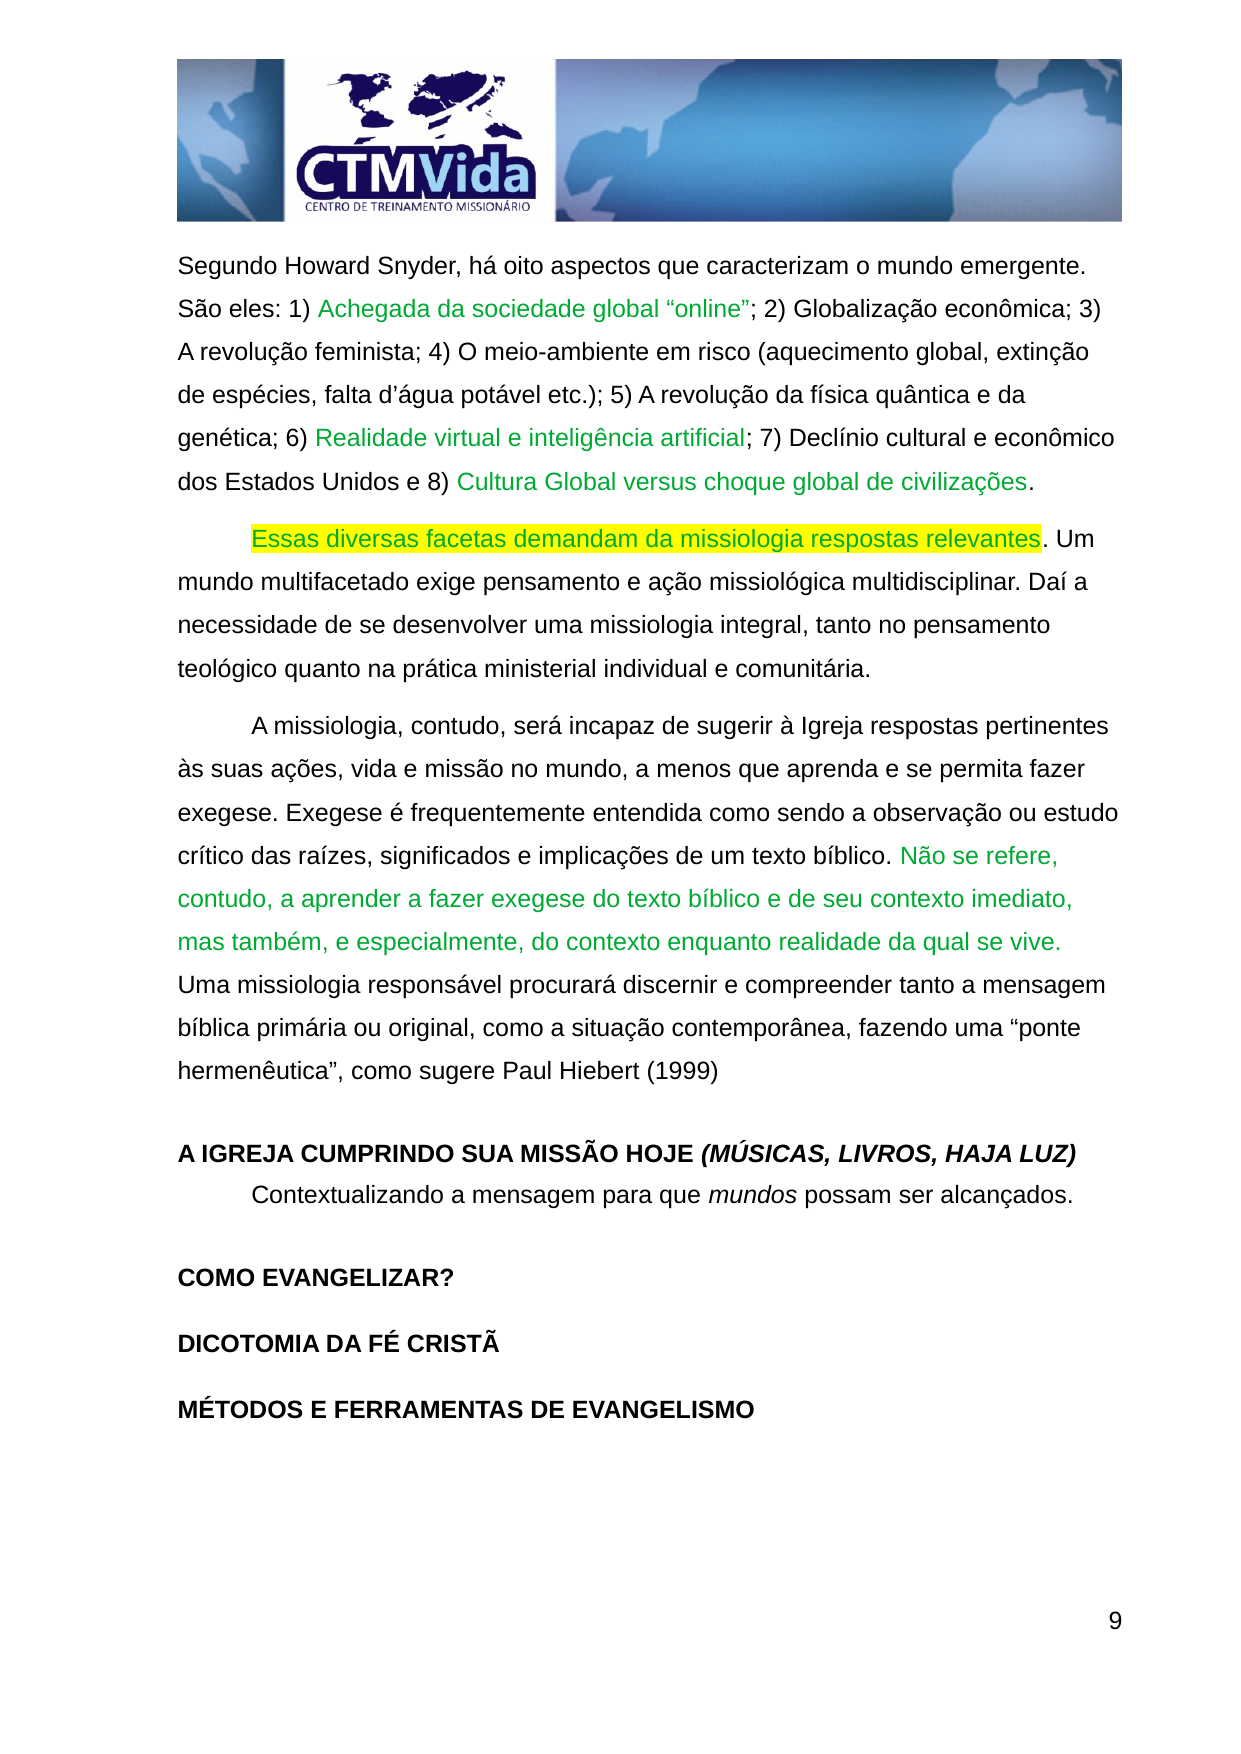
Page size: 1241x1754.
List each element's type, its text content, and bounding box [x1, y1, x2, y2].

text Contextualizando a mensagem para que mundos possam ser alcançados. [177, 1180, 1122, 1209]
text Segundo Howard Snyder, há oito aspectos que caracterizam o mundo emergente. São eles: 1) Achegada da sociedade global “online”; 2) Globalização econômica; 3) A revolução feminista; 4) O meio-ambiente em risco (aquecimento global, extinção de espécies, falta d’água potável etc.); 5) A revolução da física quântica e da genética; 6) Realidade virtual e inteligência artificial; 7) Declínio cultural e econômico dos Estados Unidos e 8) Cultura Global versus choque global de civilizações. [177, 251, 1122, 495]
subtitle A igreja cumprindo sua missão hoje (Músicas, Livros, Haja luz) [177, 1139, 1122, 1168]
text Essas diversas facetas demandam da missiologia respostas relevantes. Um mundo multifacetado exige pensamento e ação missiológica multidisciplinar. Daí a necessidade de se desenvolver uma missiologia integral, tanto no pensamento teológico quanto na prática ministerial individual e comunitária. [177, 524, 1122, 682]
text A missiologia, contudo, será incapaz de sugerir à Igreja respostas pertinentes às suas ações, vida e missão no mundo, a menos que aprenda e se permita fazer exegese. Exegese é frequentemente entendida como sendo a observação ou estudo crítico das raízes, significados e implicações de um texto bíblico. Não se refere, contudo, a aprender a fazer exegese do texto bíblico e de seu contexto imediato, mas também, e especialmente, do contexto enquanto realidade da qual se vive. Uma missiologia responsável procurará discernir e compreender tanto a mensagem bíblica primária ou original, como a situação contemporânea, fazendo uma “ponte hermenêutica”, como sugere Paul Hiebert (1999) [177, 711, 1122, 1085]
picture [177, 59, 1122, 222]
subtitle Métodos e ferramentas de evangelismo [177, 1396, 1122, 1424]
subtitle Dicotomia da fé cristã [177, 1329, 1122, 1358]
subtitle Como evangelizar? [177, 1263, 1122, 1292]
